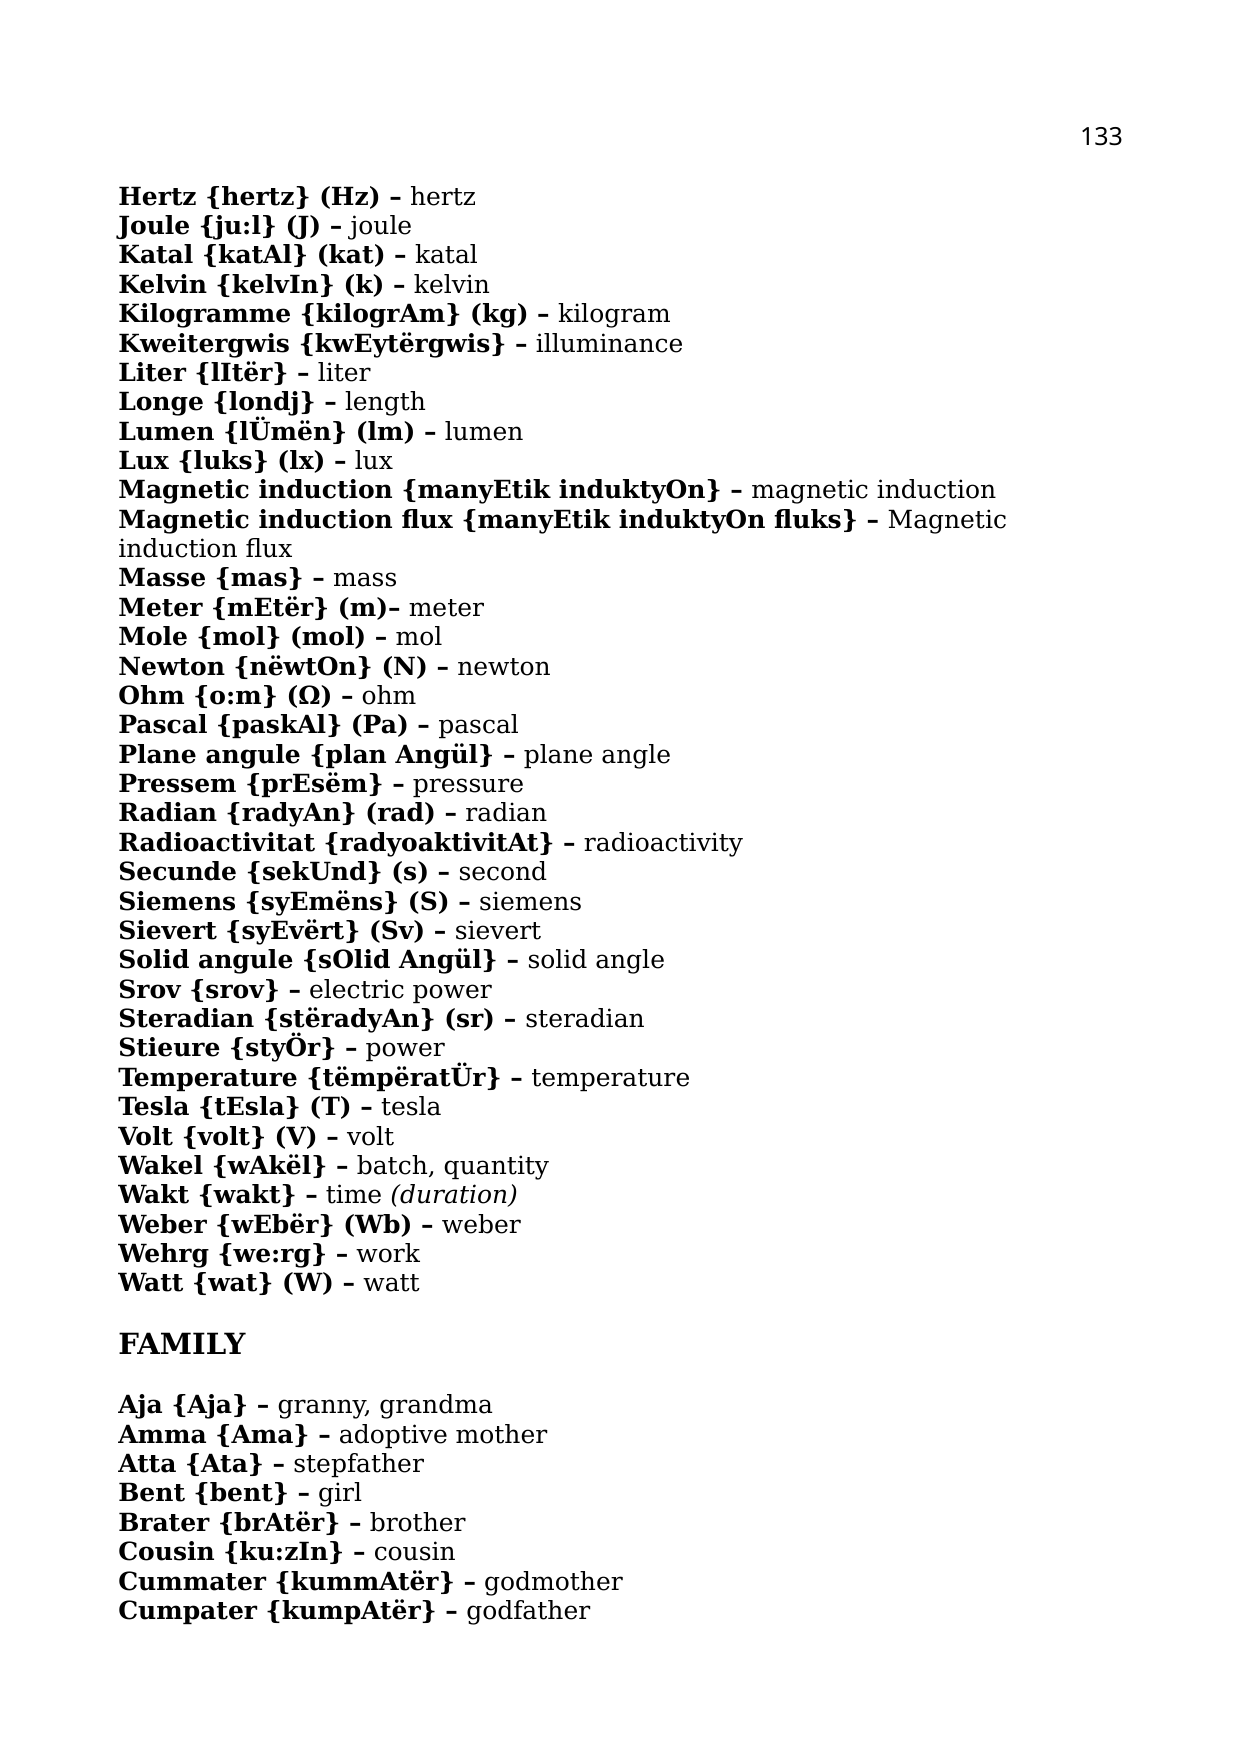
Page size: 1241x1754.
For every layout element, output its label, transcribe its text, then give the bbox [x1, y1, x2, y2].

text Volt {volt} (V) – volt [118, 1121, 1123, 1151]
text Atta {Ata} – stepfather [118, 1449, 1123, 1478]
subtitle FAMILY [118, 1327, 1123, 1361]
text Solid angule {sOlid Angül} – solid angle [118, 945, 1123, 974]
text Newton {nëwtOn} (N) – newton [118, 651, 1123, 681]
text Cummater {kummAtër} – godmother [118, 1567, 1123, 1596]
text Cousin {ku:zIn} – cousin [118, 1537, 1123, 1567]
text Hertz {hertz} (Hz) – hertz [118, 182, 1123, 211]
text Plane angule {plan Angül} – plane angle [118, 739, 1123, 769]
text Pascal {paskAl} (Pa) – pascal [118, 710, 1123, 739]
text Masse {mas} – mass [118, 563, 1123, 593]
text Ohm {o:m} (Ω) – ohm [118, 681, 1123, 710]
text Cumpater {kumpAtër} – godfather [118, 1596, 1123, 1625]
text Magnetic induction flux {manyEtik induktyOn fluks} – Magnetic induction flux [118, 505, 1123, 563]
text Bent {bent} – girl [118, 1478, 1123, 1508]
text Wakel {wAkël} – batch, quantity [118, 1151, 1123, 1180]
text Lumen {lÜmën} (lm) – lumen [118, 417, 1123, 446]
text Longe {londj} – length [118, 387, 1123, 417]
text Tesla {tEsla} (T) – tesla [118, 1092, 1123, 1121]
text Lux {luks} (lx) – lux [118, 446, 1123, 475]
text Radioactivitat {radyoaktivitAt} – radioactivity [118, 828, 1123, 857]
text Liter {lItër} – liter [118, 358, 1123, 387]
text Stieure {styÖr} – power [118, 1033, 1123, 1063]
text Siemens {syEmëns} (S) – siemens [118, 886, 1123, 916]
text Srov {srov} – electric power [118, 974, 1123, 1004]
text Wakt {wakt} – time (duration) [118, 1180, 1123, 1209]
text Mole {mol} (mol) – mol [118, 622, 1123, 651]
text Radian {radyAn} (rad) – radian [118, 798, 1123, 828]
text Kelvin {kelvIn} (k) – kelvin [118, 270, 1123, 299]
text Pressem {prEsëm} – pressure [118, 769, 1123, 798]
text Steradian {stëradyAn} (sr) – steradian [118, 1004, 1123, 1033]
text Secunde {sekUnd} (s) – second [118, 857, 1123, 886]
text Kilogramme {kilogrAm} (kg) – kilogram [118, 299, 1123, 328]
text Amma {Ama} – adoptive mother [118, 1420, 1123, 1449]
text Katal {katAl} (kat) – katal [118, 240, 1123, 270]
text Magnetic induction {manyEtik induktyOn} – magnetic induction [118, 475, 1123, 505]
text Sievert {syEvërt} (Sv) – sievert [118, 916, 1123, 945]
text Kweitergwis {kwEytërgwis} – illuminance [118, 328, 1123, 358]
text Watt {wat} (W) – watt [118, 1268, 1123, 1298]
text Joule {ju:l} (J) – joule [118, 211, 1123, 240]
text Wehrg {we:rg} – work [118, 1239, 1123, 1268]
text Meter {mEtër} (m)– meter [118, 593, 1123, 622]
text Temperature {tëmpëratÜr} – temperature [118, 1063, 1123, 1092]
text Brater {brAtër} – brother [118, 1508, 1123, 1537]
text Weber {wEbër} (Wb) – weber [118, 1209, 1123, 1239]
text Aja {Aja} – granny, grandma [118, 1390, 1123, 1420]
